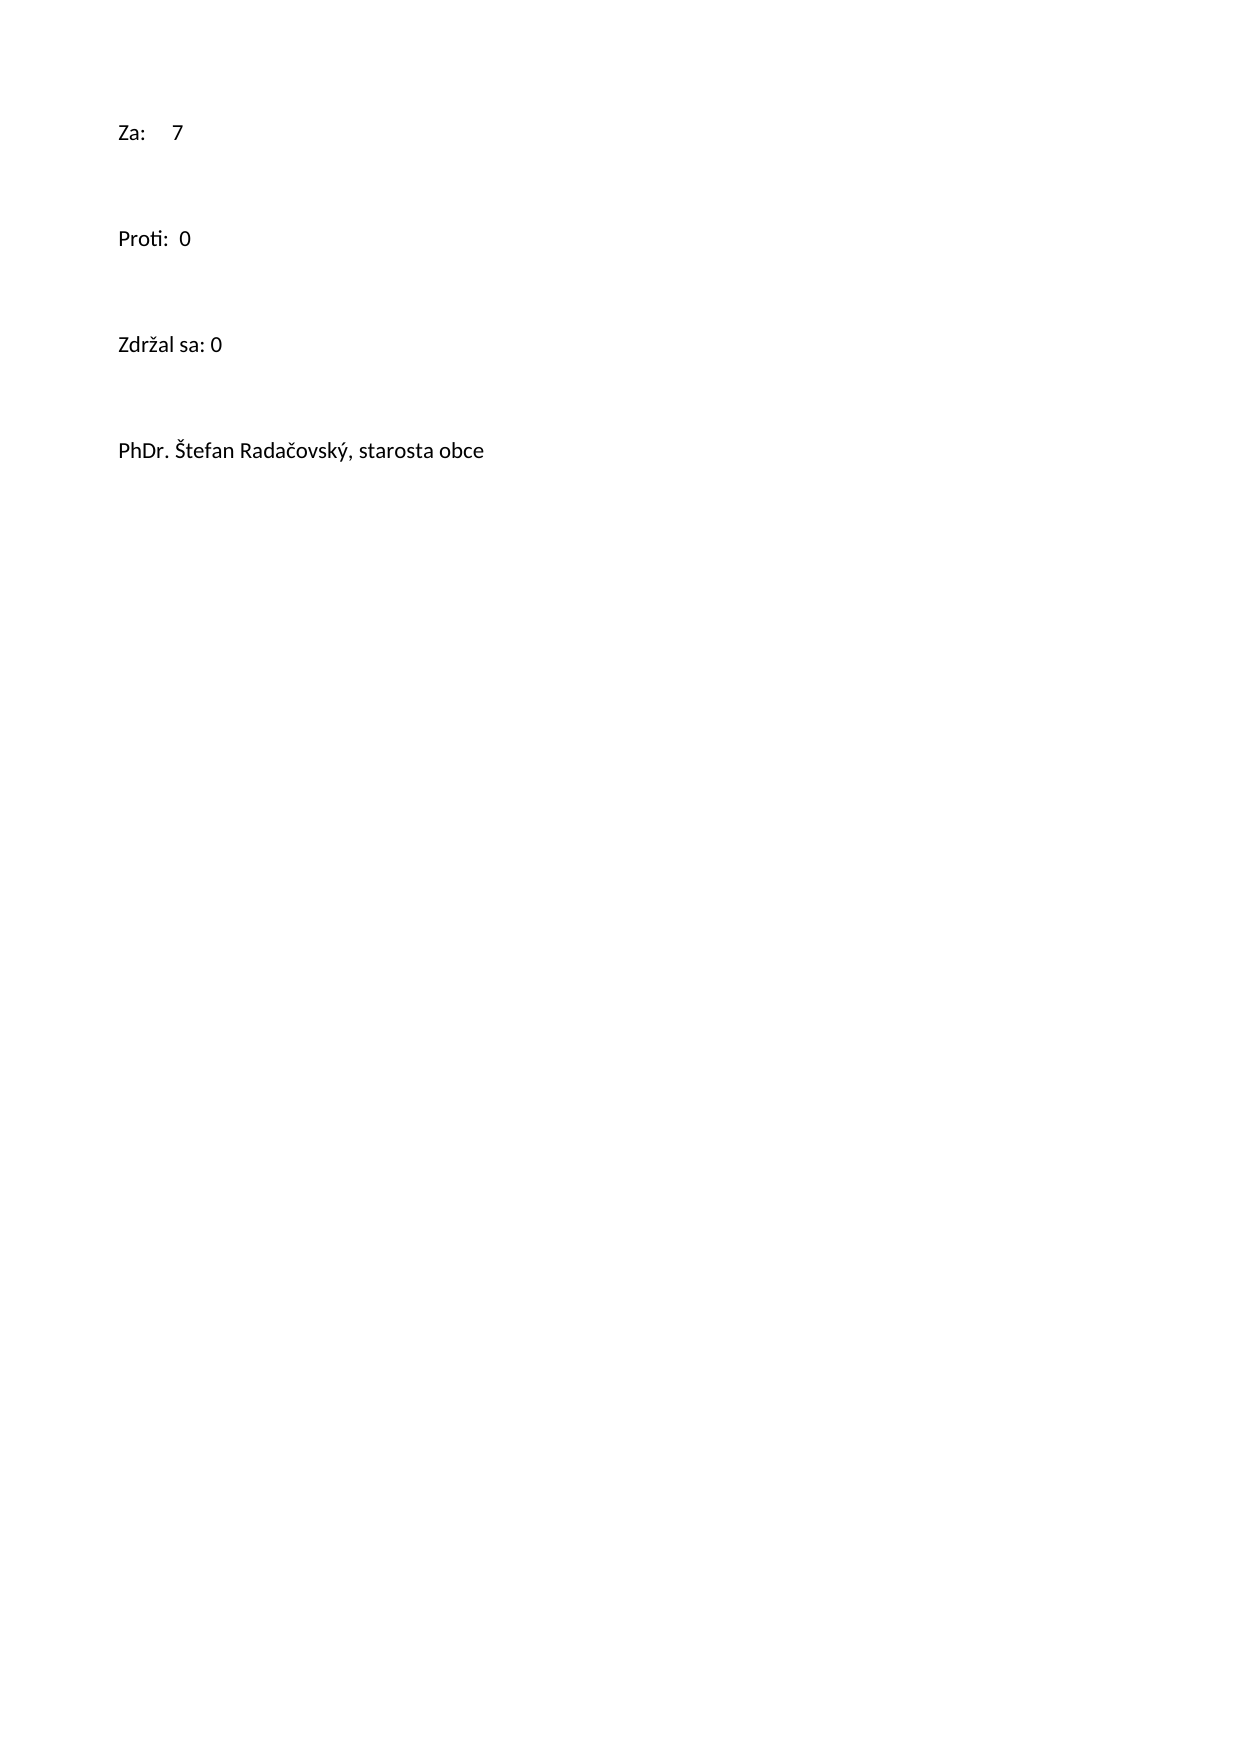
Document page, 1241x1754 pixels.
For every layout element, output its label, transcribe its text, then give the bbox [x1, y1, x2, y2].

text Proti: 0 [118, 224, 1122, 252]
text Za: 7 [118, 118, 1122, 146]
text PhDr. Štefan Radačovský, starosta obce [118, 436, 1122, 464]
text Zdržal sa: 0 [118, 330, 1122, 358]
